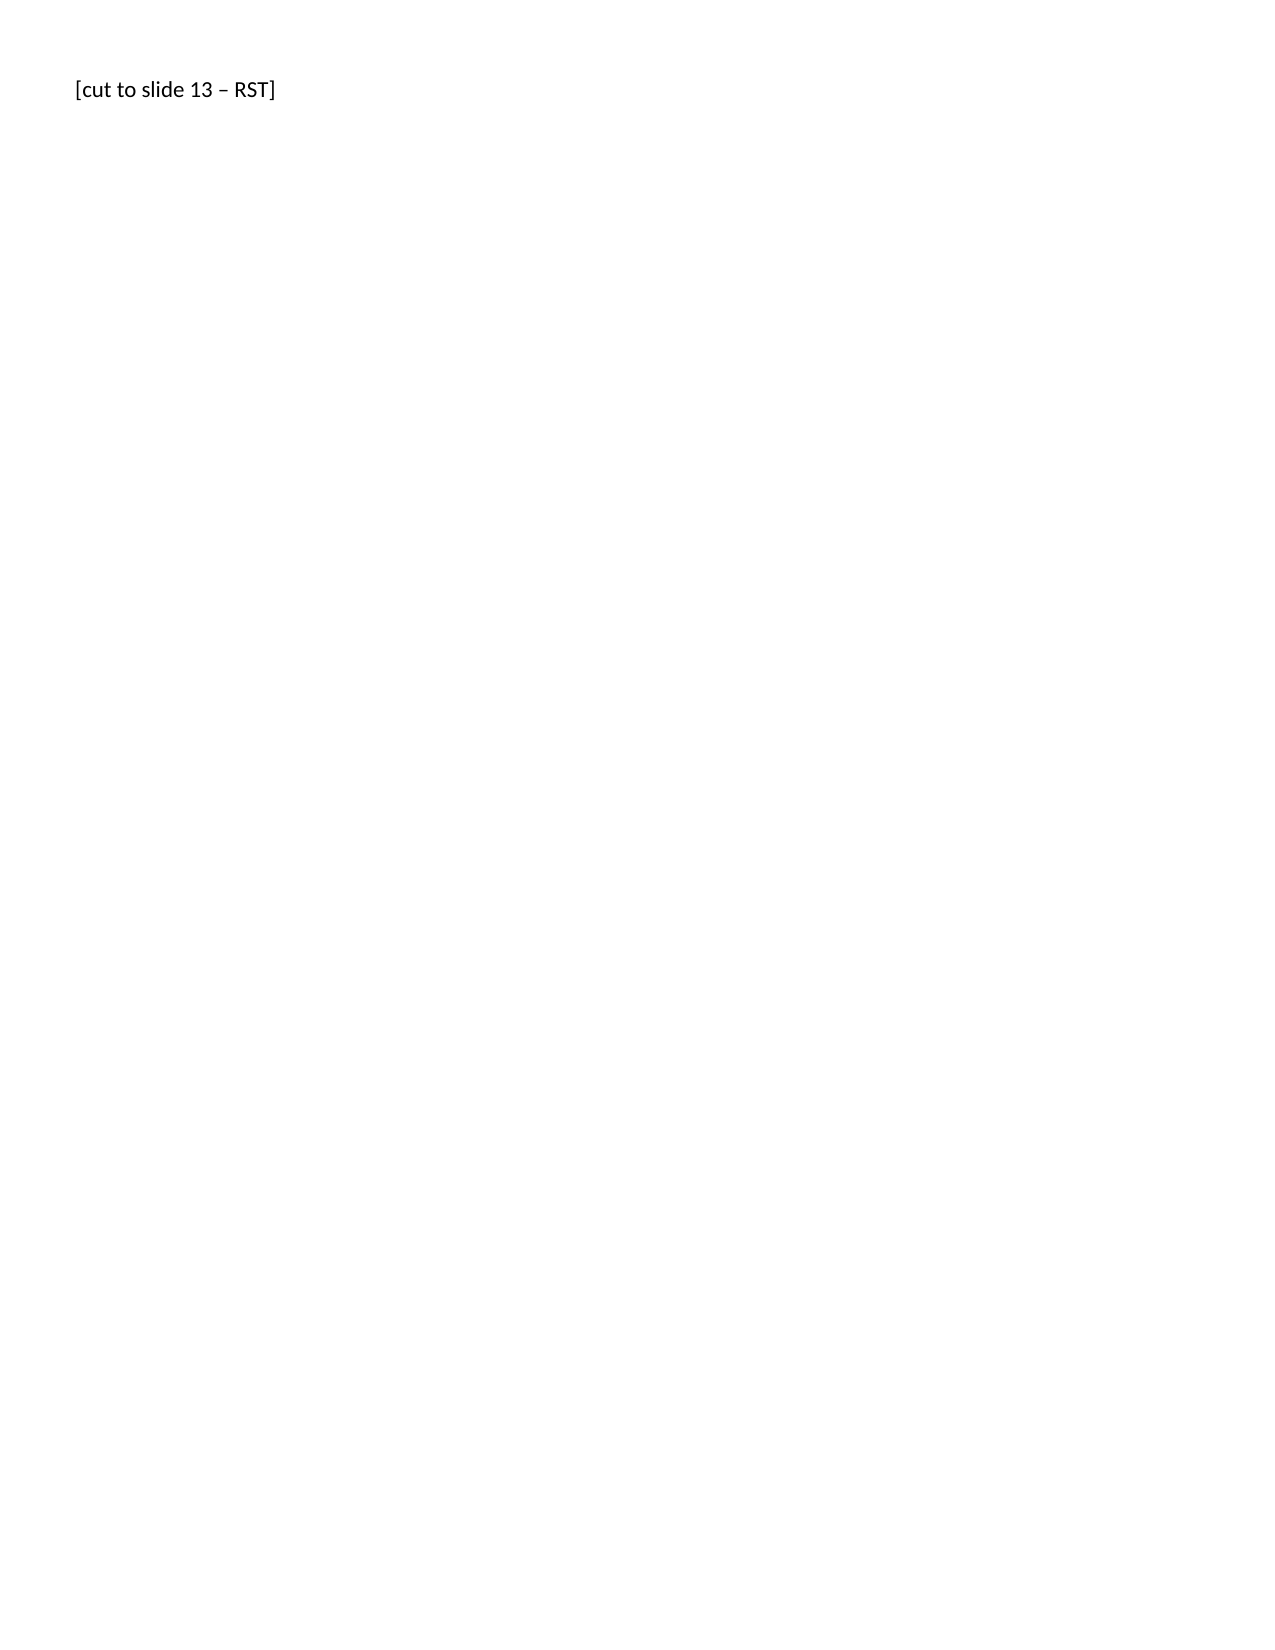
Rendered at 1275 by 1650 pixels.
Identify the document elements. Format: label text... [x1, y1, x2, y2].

text [cut to slide 13 – RST] [75, 75, 1200, 103]
